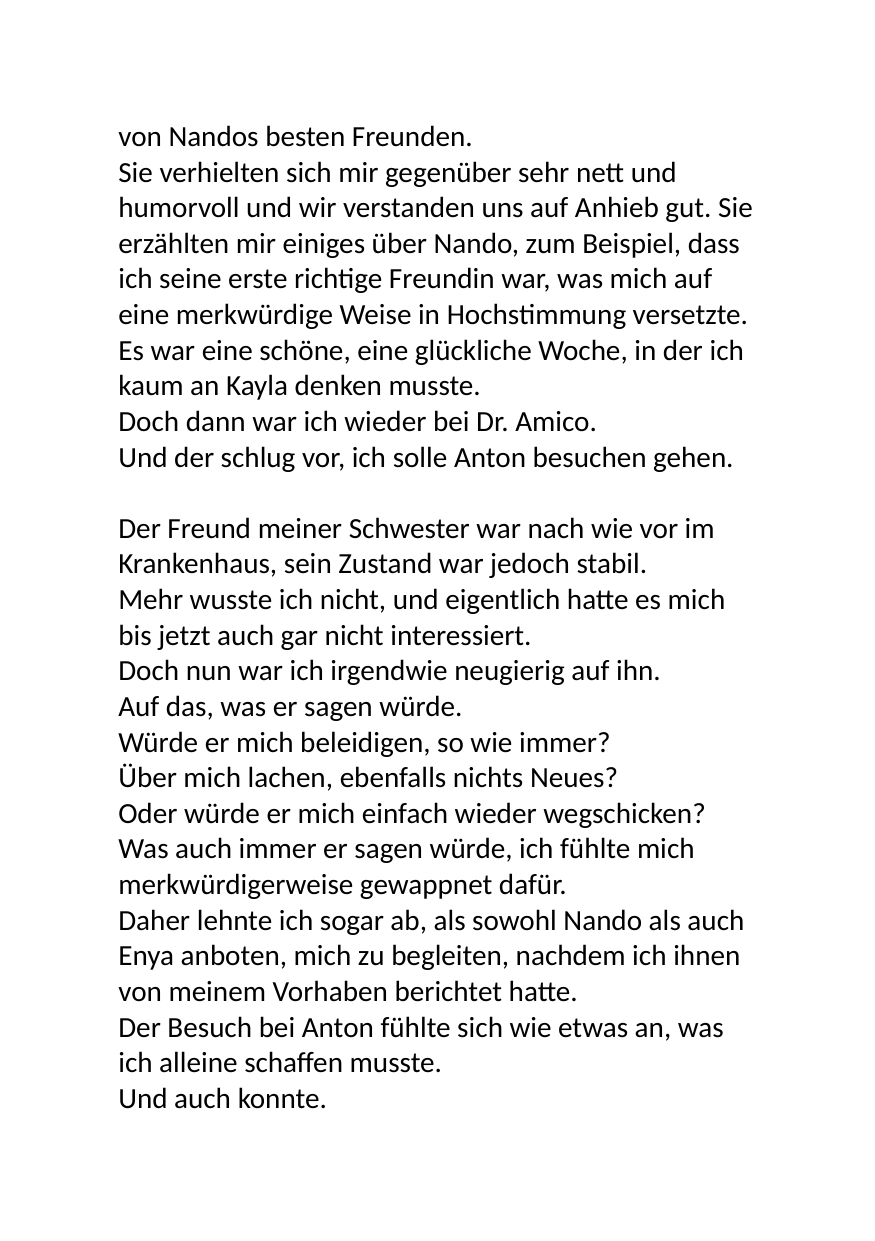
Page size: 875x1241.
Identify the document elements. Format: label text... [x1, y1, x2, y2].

text Es war eine schöne, eine glückliche Woche, in der ich kaum an Kayla denken musste. [118, 332, 756, 403]
text Und der schlug vor, ich solle Anton besuchen gehen. [118, 439, 756, 474]
text Doch nun war ich irgendwie neugierig auf ihn. [118, 652, 756, 688]
text Was auch immer er sagen würde, ich fühlte mich merkwürdigerweise gewappnet dafür. [118, 831, 756, 902]
text Der Besuch bei Anton fühlte sich wie etwas an, was ich alleine schaffen musste. [118, 1009, 756, 1080]
text Würde er mich beleidigen, so wie immer? [118, 724, 756, 759]
text Daher lehnte ich sogar ab, als sowohl Nando als auch Enya anboten, mich zu begleiten, nachdem ich ihnen von meinem Vorhaben berichtet hatte. [118, 902, 756, 1009]
text Sie verhielten sich mir gegenüber sehr nett und humorvoll und wir verstanden uns auf Anhieb gut. Sie erzählten mir einiges über Nando, zum Beispiel, dass ich seine erste richtige Freundin war, was mich auf eine merkwürdige Weise in Hochstimmung versetzte. [118, 154, 756, 332]
text Der Freund meiner Schwester war nach wie vor im Krankenhaus, sein Zustand war jedoch stabil. [118, 510, 756, 581]
text Doch dann war ich wieder bei Dr. Amico. [118, 403, 756, 439]
text Und auch konnte. [118, 1080, 756, 1116]
text Auf das, was er sagen würde. [118, 688, 756, 724]
text Über mich lachen, ebenfalls nichts Neues? [118, 759, 756, 795]
text Oder würde er mich einfach wieder wegschicken? [118, 795, 756, 831]
text Mehr wusste ich nicht, und eigentlich hatte es mich bis jetzt auch gar nicht interessiert. [118, 581, 756, 652]
text von Nandos besten Freunden. [118, 118, 756, 154]
